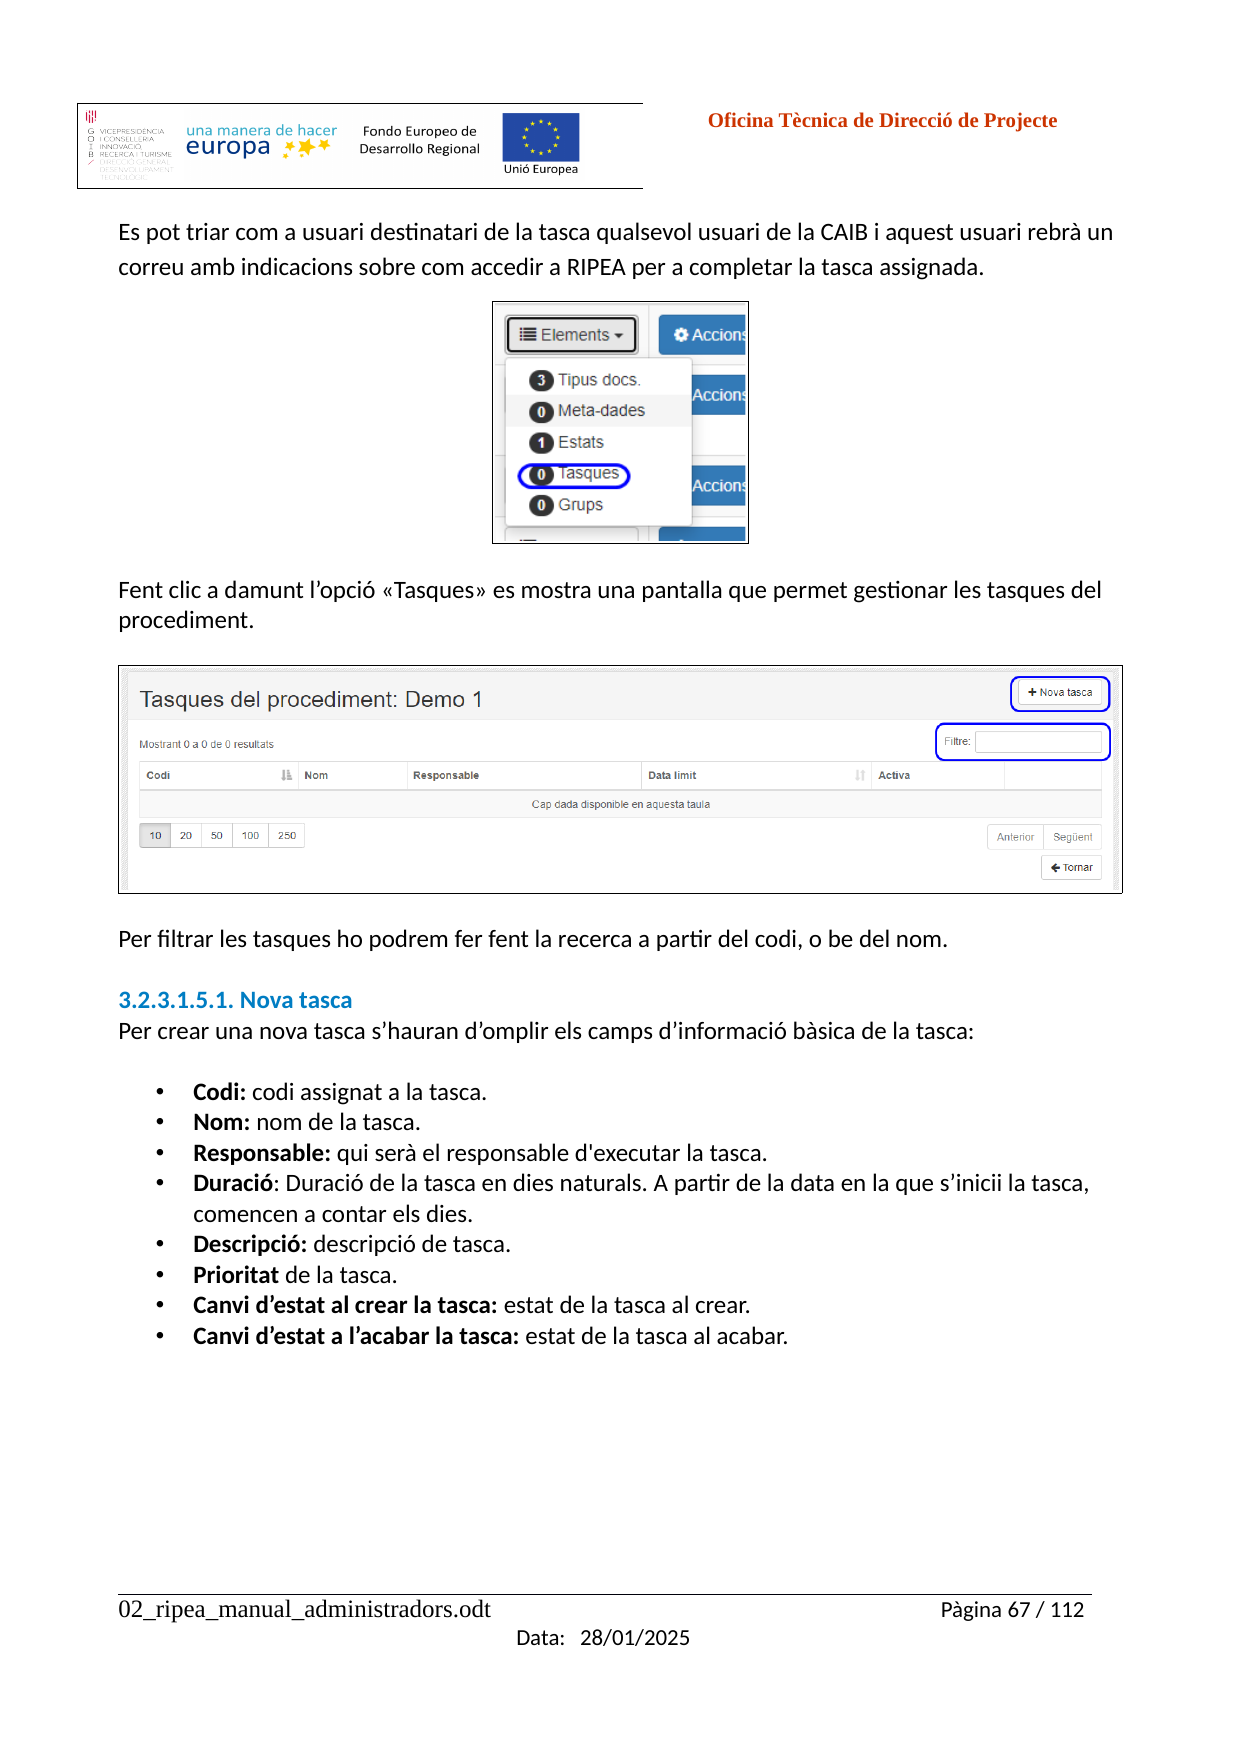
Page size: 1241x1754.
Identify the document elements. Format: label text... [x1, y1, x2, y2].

list Duració: Duració de la tasca en dies naturals. A partir de la data en la que s’inicii la tasca, comencen a contar els dies. [156, 1167, 1122, 1228]
text Per crear una nova tasca s’hauran d’omplir els camps d’informació bàsica de la tasca: [118, 1015, 1122, 1045]
list Responsable: qui serà el responsable d'executar la tasca. [156, 1137, 1122, 1167]
subtitle 3.2.3.1.5.1. Nova tasca [118, 984, 1122, 1015]
picture [121, 668, 1119, 890]
list Descripció: descripció de tasca. [156, 1228, 1122, 1259]
text Es pot triar com a usuari destinatari de la tasca qualsevol usuari de la CAIB i aquest usuari rebrà un correu amb indicacions sobre com accedir a RIPEA per a completar la tasca assignada. [118, 216, 1122, 282]
list Canvi d’estat a l’acabar la tasca: estat de la tasca al acabar. [156, 1320, 1122, 1351]
picture [82, 108, 178, 182]
picture [184, 108, 585, 182]
picture [494, 303, 746, 541]
list Nom: nom de la tasca. [156, 1106, 1122, 1137]
list Prioritat de la tasca. [156, 1259, 1122, 1289]
list Canvi d’estat al crear la tasca: estat de la tasca al crear. [156, 1289, 1122, 1320]
list Codi: codi assignat a la tasca. [156, 1076, 1122, 1106]
text Fent clic a damunt l’opció «Tasques» es mostra una pantalla que permet gestionar les tasques del procediment. [118, 574, 1122, 635]
text Per filtrar les tasques ho podrem fer fent la recerca a partir del codi, o be del nom. [118, 923, 1122, 954]
